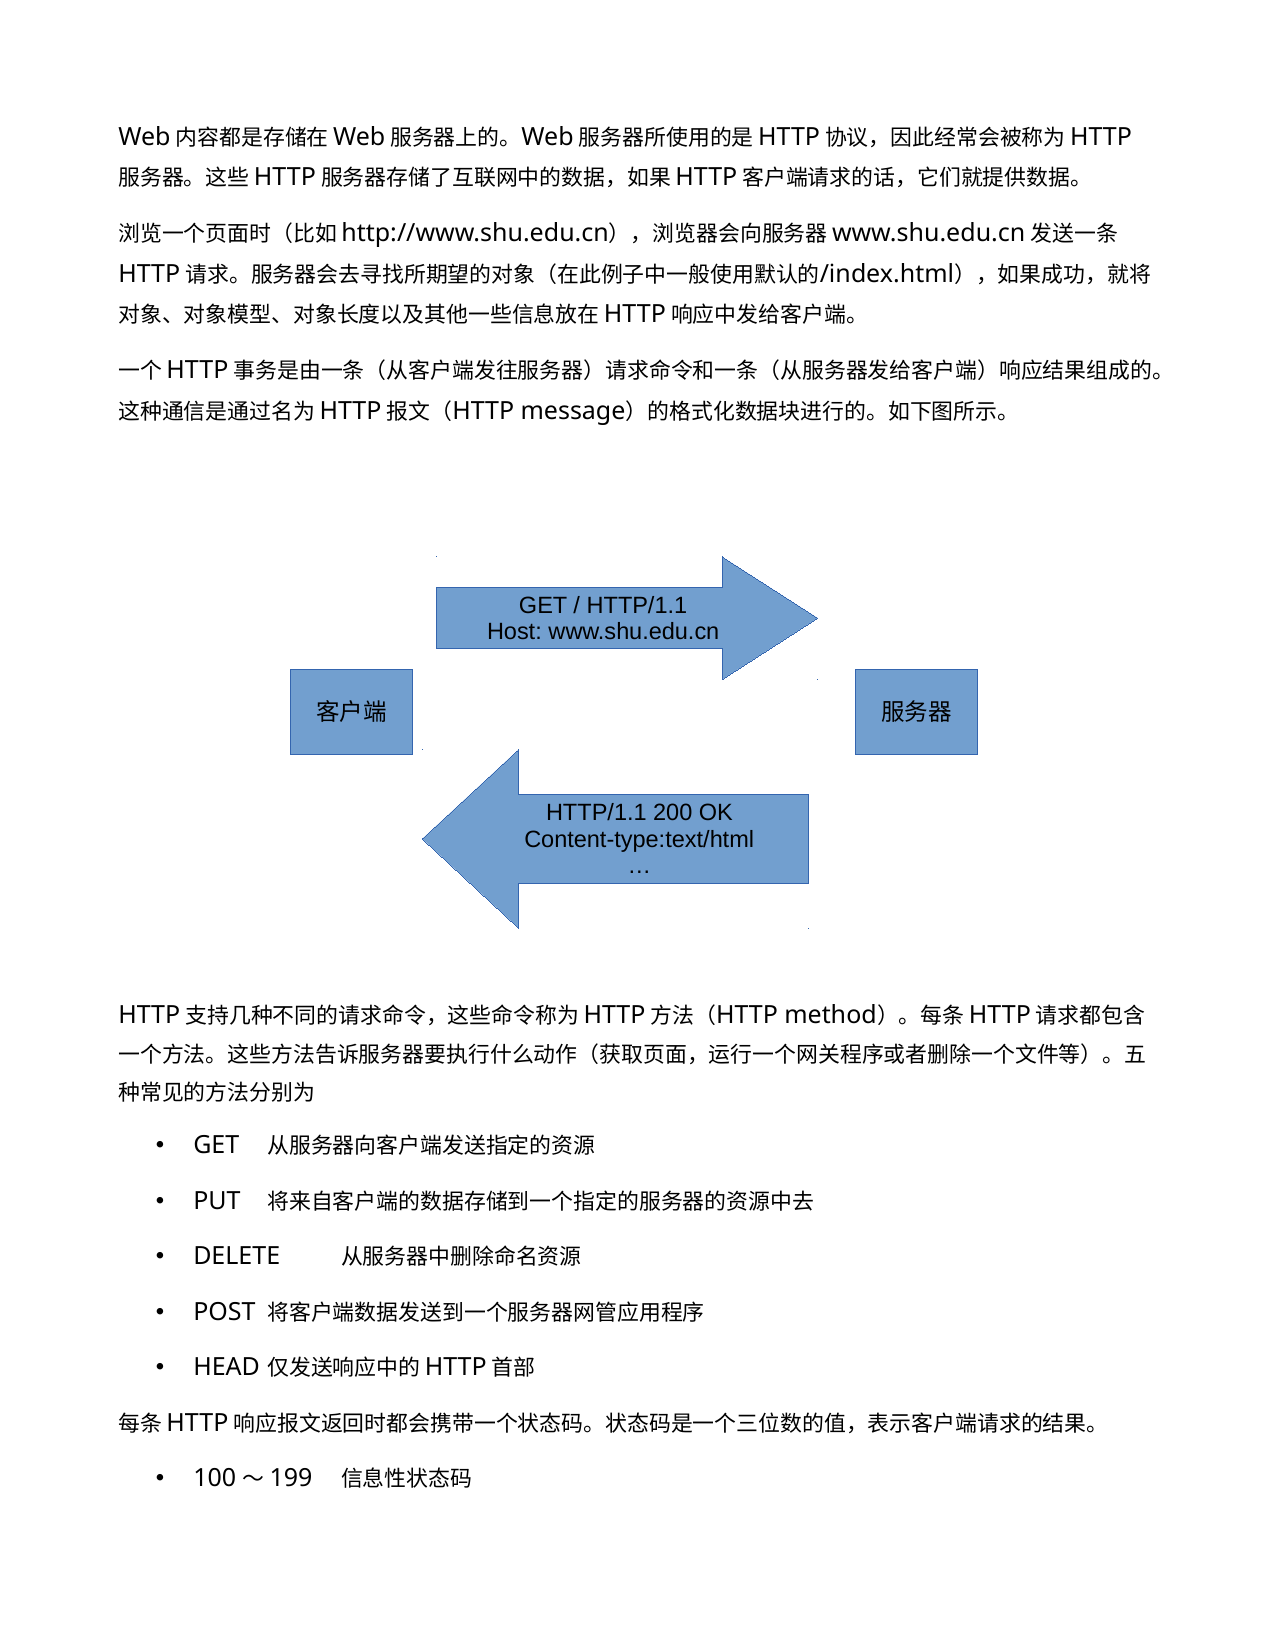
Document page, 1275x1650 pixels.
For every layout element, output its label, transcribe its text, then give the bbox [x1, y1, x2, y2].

list PUT 将来自客户端的数据存储到一个指定的服务器的资源中去 [156, 1182, 1157, 1217]
text 每条HTTP响应报文返回时都会携带一个状态码。状态码是一个三位数的值，表示客户端请求的结果。 [118, 1404, 1157, 1438]
list HEAD 仅发送响应中的HTTP首部 [156, 1349, 1157, 1383]
list 100 ～ 199 信息性状态码 [156, 1459, 1157, 1494]
text Web内容都是存储在Web服务器上的。Web服务器所使用的是HTTP协议，因此经常会被称为HTTP服务器。这些HTTP服务器存储了互联网中的数据，如果HTTP客户端请求的话，它们就提供数据。 [118, 118, 1157, 193]
text HTTP支持几种不同的请求命令，这些命令称为HTTP方法（HTTP method）。每条HTTP请求都包含一个方法。这些方法告诉服务器要执行什么动作（获取页面，运行一个网关程序或者删除一个文件等）。五种常见的方法分别为 [118, 503, 1157, 1106]
list DELETE 从服务器中删除命名资源 [156, 1238, 1157, 1272]
text 一个HTTP事务是由一条（从客户端发往服务器）请求命令和一条（从服务器发给客户端）响应结果组成的。这种通信是通过名为HTTP报文（HTTP message）的格式化数据块进行的。如下图所示。 [118, 351, 1157, 426]
list POST 将客户端数据发送到一个服务器网管应用程序 [156, 1293, 1157, 1327]
text 浏览一个页面时（比如http://www.shu.edu.cn），浏览器会向服务器www.shu.edu.cn发送一条HTTP请求。服务器会去寻找所期望的对象（在此例子中一般使用默认的/index.html），如果成功，就将对象、对象模型、对象长度以及其他一些信息放在HTTP响应中发给客户端。 [118, 214, 1157, 330]
list GET 从服务器向客户端发送指定的资源 [156, 1127, 1157, 1161]
